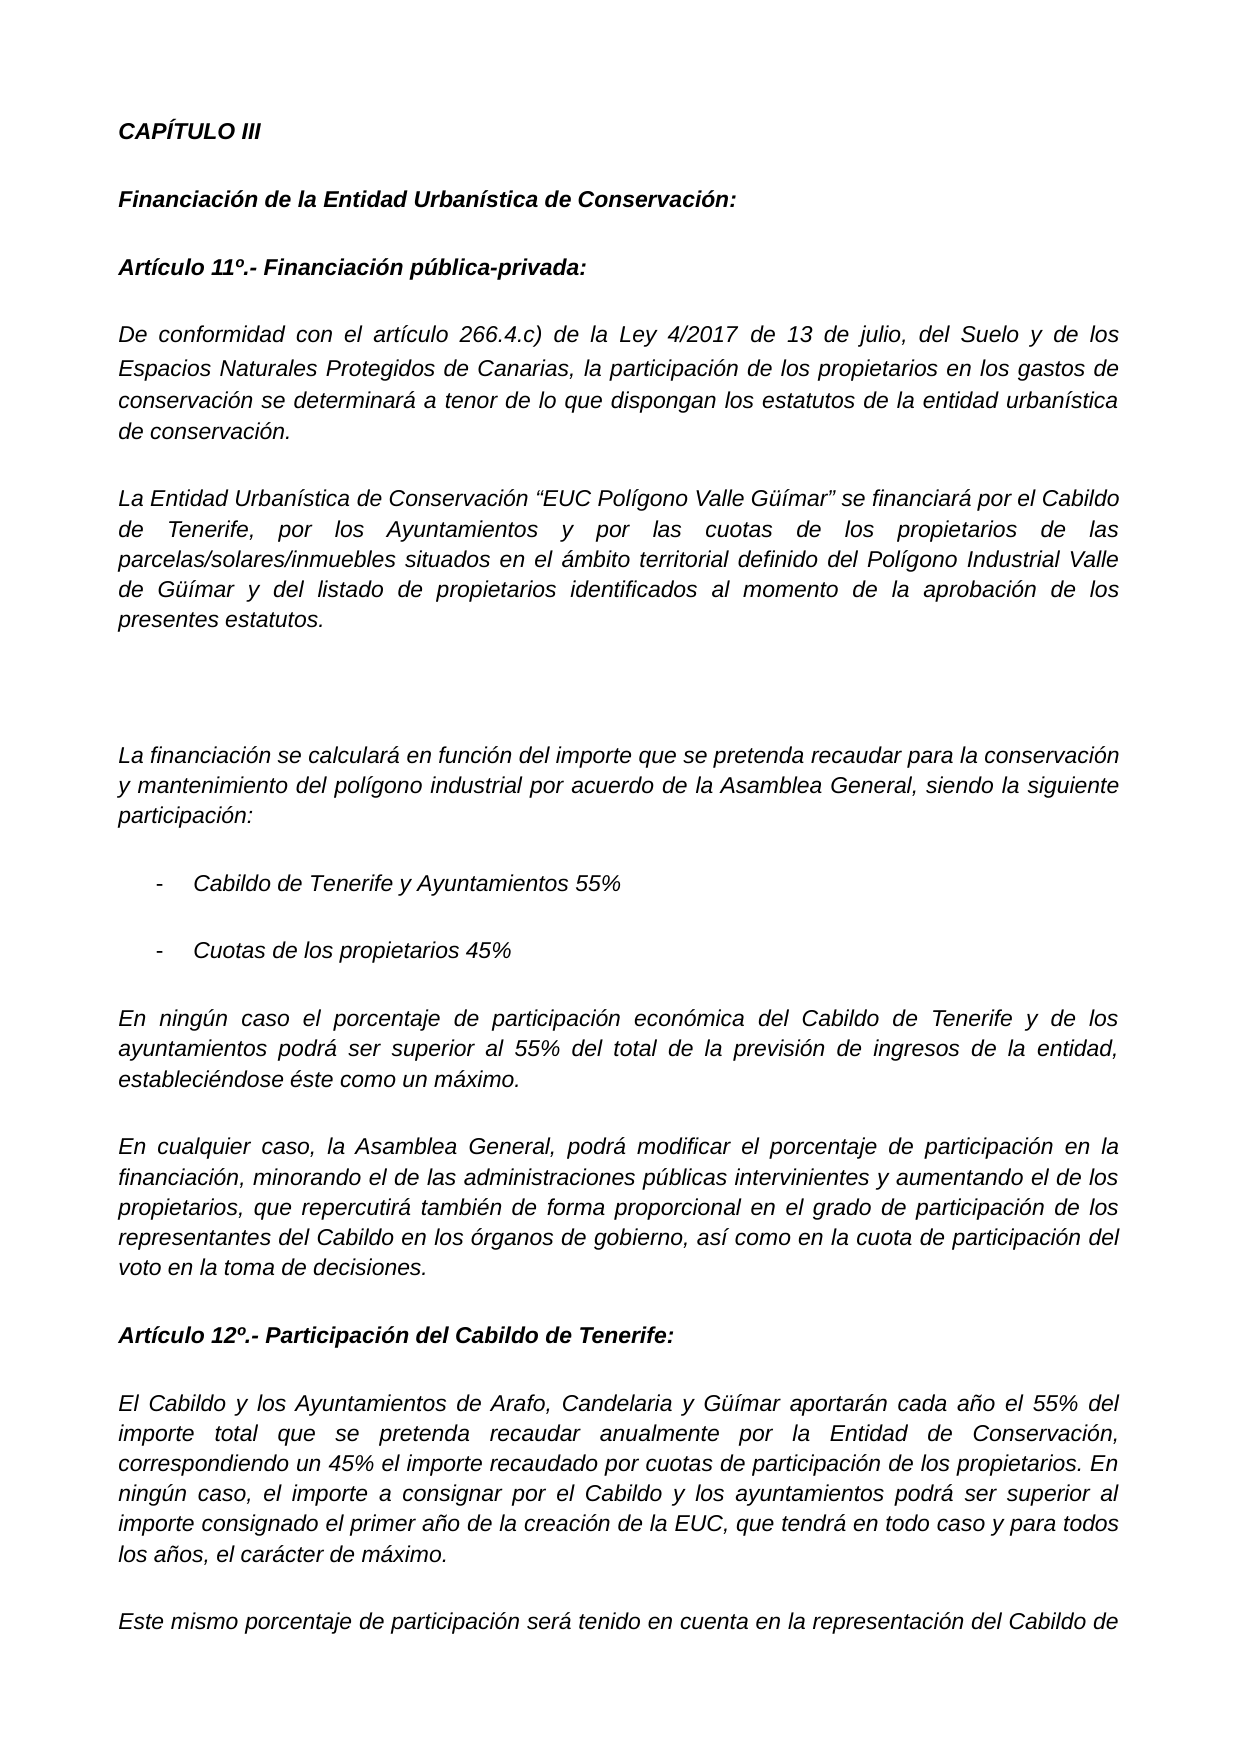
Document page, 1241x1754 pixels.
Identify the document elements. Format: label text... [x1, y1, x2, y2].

text Este mismo porcentaje de participación será tenido en cuenta en la representación del Cabildo de [118, 1608, 1122, 1634]
text En ningún caso el porcentaje de participación económica del Cabildo de Tenerife y de los ayuntamientos podrá ser superior al 55% del total de la previsión de ingresos de la entidad, estableciéndose éste como un máximo. [118, 1005, 1122, 1092]
text De conformidad con el artículo 266.4.c) de la Ley 4/2017 de 13 de julio, del Suelo y de los Espacios Naturales Protegidos de Canarias, la participación de los propietarios en los gastos de conservación se determinará a tenor de lo que dispongan los estatutos de la entidad urbanística de conservación. [118, 321, 1122, 444]
list Cuotas de los propietarios 45% [156, 937, 1122, 964]
text CAPÍTULO III [118, 118, 1122, 144]
text La financiación se calculará en función del importe que se pretenda recaudar para la conservación y mantenimiento del polígono industrial por acuerdo de la Asamblea General, siendo la siguiente participación: [118, 742, 1122, 828]
text El Cabildo y los Ayuntamientos de Arafo, Candelaria y Güímar aportarán cada año el 55% del importe total que se pretenda recaudar anualmente por la Entidad de Conservación, correspondiendo un 45% el importe recaudado por cuotas de participación de los propietarios. En ningún caso, el importe a consignar por el Cabildo y los ayuntamientos podrá ser superior al importe consignado el primer año de la creación de la EUC, que tendrá en todo caso y para todos los años, el carácter de máximo. [118, 1389, 1122, 1567]
text En cualquier caso, la Asamblea General, podrá modificar el porcentaje de participación en la financiación, minorando el de las administraciones públicas intervinientes y aumentando el de los propietarios, que repercutirá también de forma proporcional en el grado de participación de los representantes del Cabildo en los órganos de gobierno, así como en la cuota de participación del voto en la toma de decisiones. [118, 1133, 1122, 1280]
text Artículo 12º.- Participación del Cabildo de Tenerife: [118, 1322, 1122, 1348]
text Artículo 11º.- Financiación pública-privada: [118, 253, 1122, 280]
list Cabildo de Tenerife y Ayuntamientos 55% [156, 870, 1122, 896]
text Financiación de la Entidad Urbanística de Conservación: [118, 186, 1122, 212]
text La Entidad Urbanística de Conservación “EUC Polígono Valle Güímar” se financiará por el Cabildo de Tenerife, por los Ayuntamientos y por las cuotas de los propietarios de las parcelas/solares/inmuebles situados en el ámbito territorial definido del Polígono Industrial Valle de Güímar y del listado de propietarios identificados al momento de la aprobación de los presentes estatutos. [118, 485, 1122, 632]
